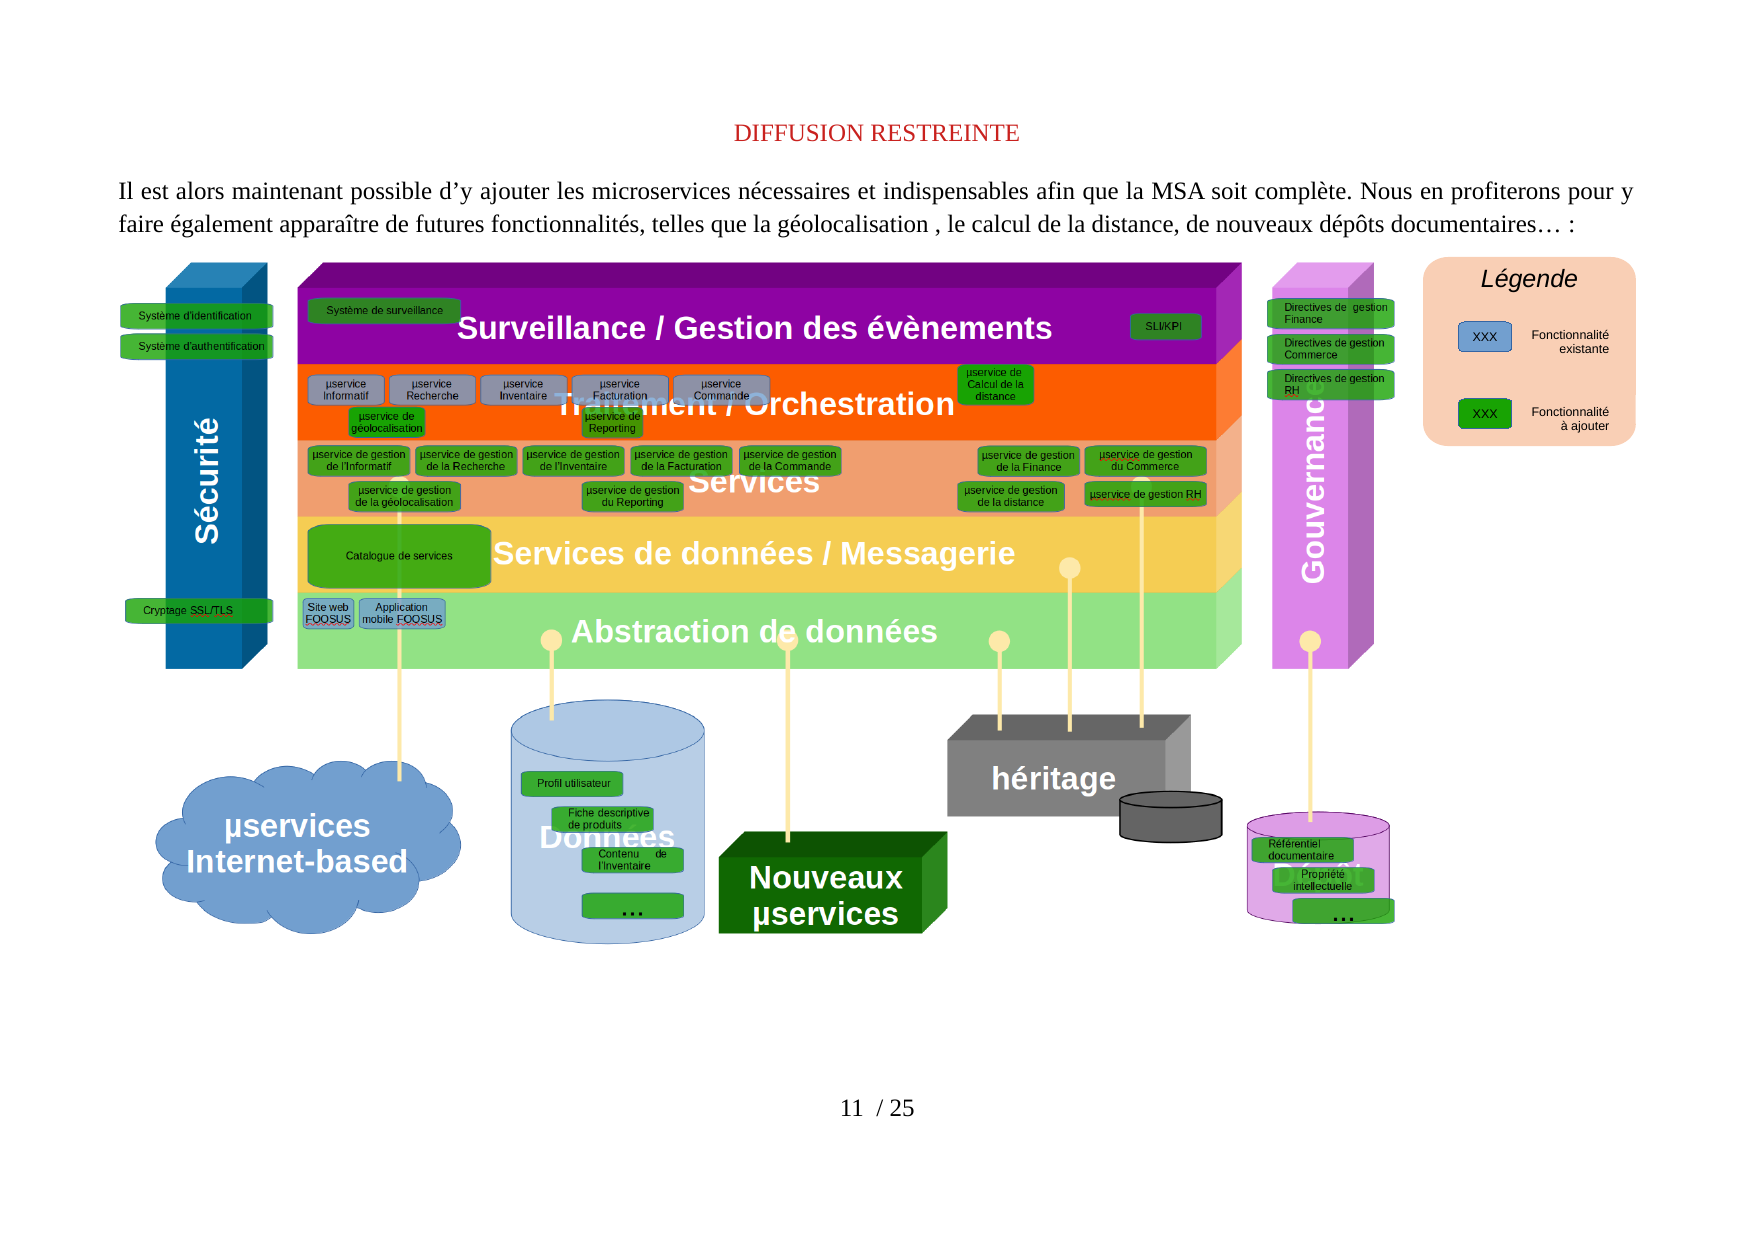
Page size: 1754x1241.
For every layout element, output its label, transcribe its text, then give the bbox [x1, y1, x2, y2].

picture [118, 257, 1413, 948]
text Il est alors maintenant possible d’y ajouter les microservices nécessaires et indispensables afin que la MSA soit complète. Nous en profiterons pour y faire également apparaître de futures fonctionnalités, telles que la géolocalisation , le calcul de la distance, de nouveaux dépôts documentaires… : [118, 176, 1636, 238]
